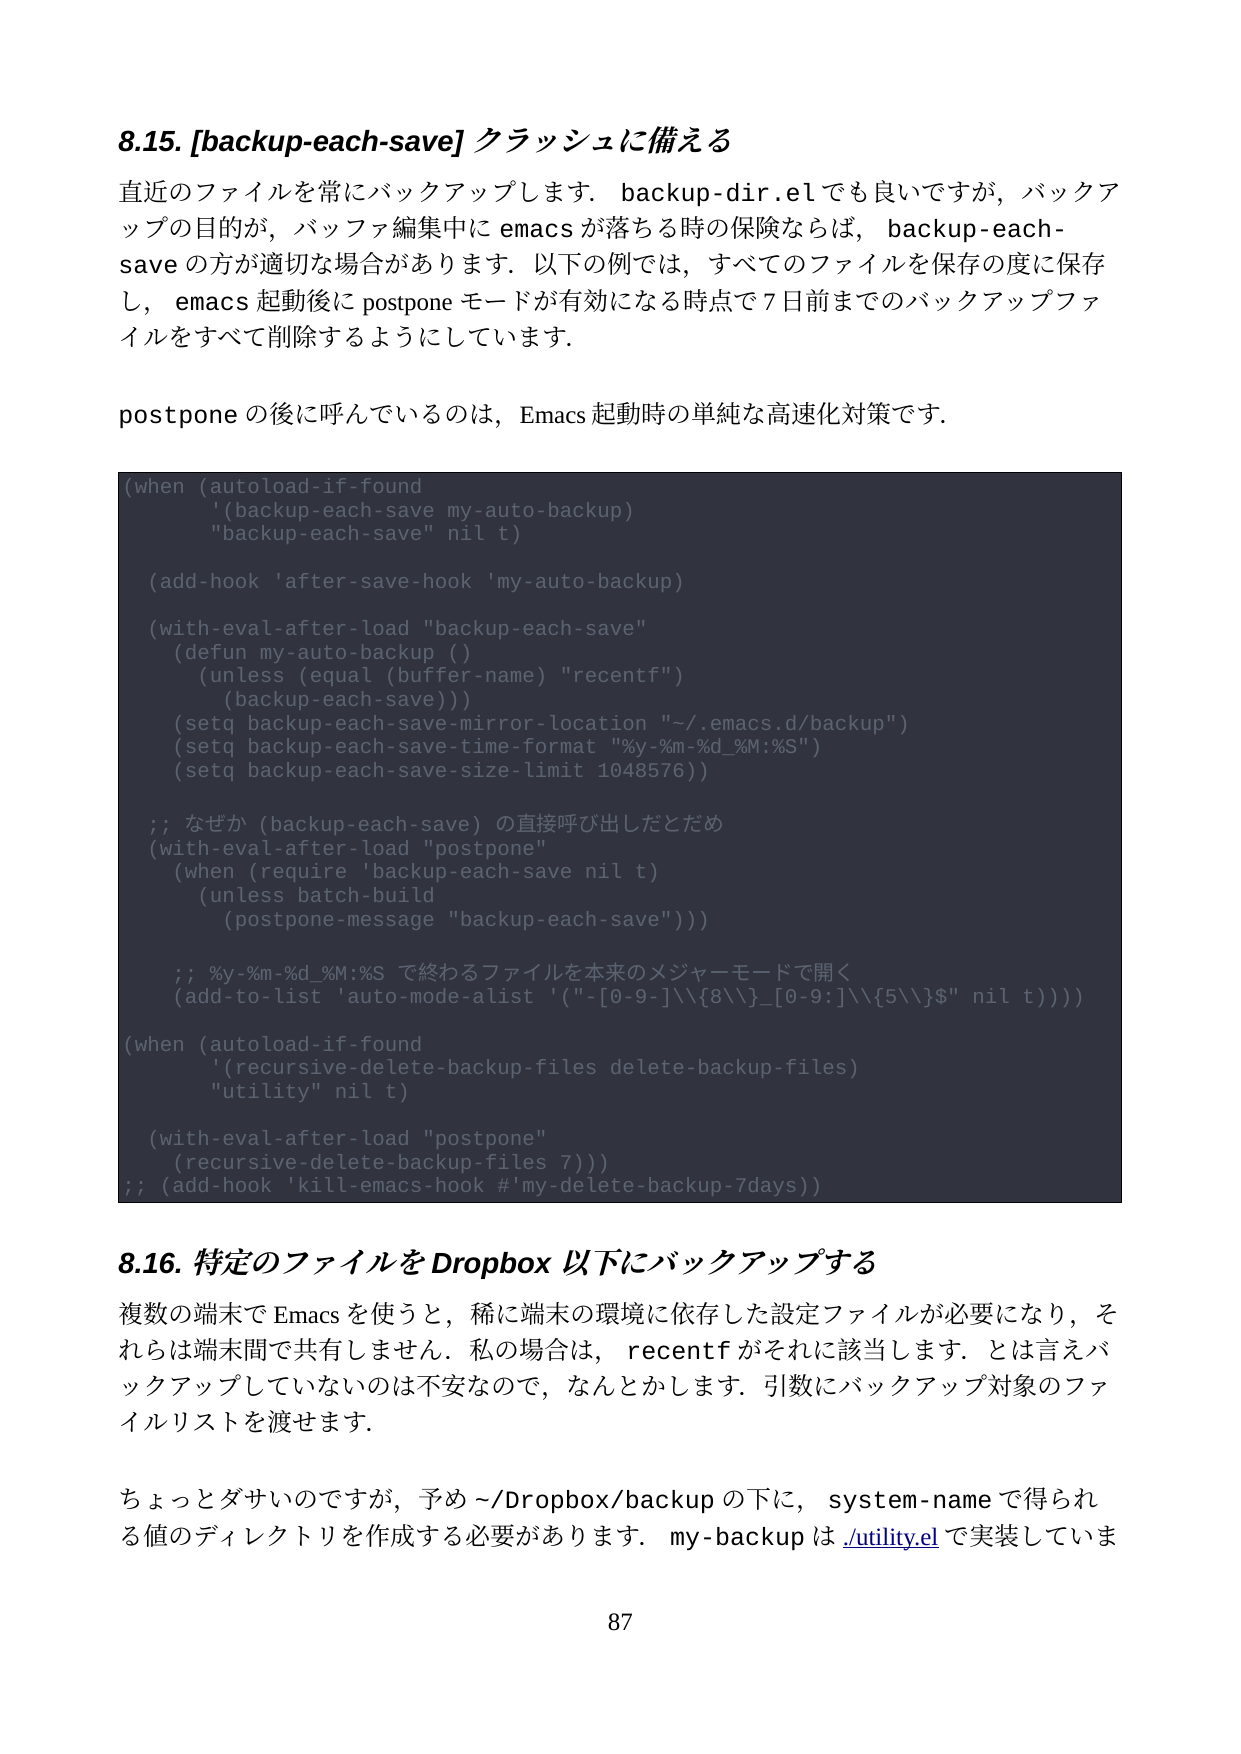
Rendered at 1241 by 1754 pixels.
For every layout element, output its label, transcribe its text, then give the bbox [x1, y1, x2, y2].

text '(backup-each-save my-auto-backup) [119, 496, 1121, 519]
text (with-eval-after-load "postpone" [119, 1124, 1121, 1148]
text (add-to-list 'auto-mode-alist '("-[0-9-]\\{8\\}_[0-9:]\\{5\\}$" nil t)))) [119, 982, 1121, 1006]
text "backup-each-save" nil t) [119, 519, 1121, 543]
text ;; %y-%m-%d_%M:%S で終わるファイルを本来のメジャーモードで開く [119, 952, 1121, 982]
text ちょっとダサいのですが，予め ~/Dropbox/backup の下に， system-name で得られる値のディレクトリを作成する必要があります． my-backup は ./utility.el で実装していま [118, 1480, 1122, 1553]
text (unless batch-build [119, 881, 1121, 904]
text ;; (add-hook 'kill-emacs-hook #'my-delete-backup-7days)) [119, 1171, 1121, 1202]
text (when (autoload-if-found [119, 1029, 1121, 1053]
text ;; なぜか (backup-each-save) の直接呼び出しだとだめ [119, 803, 1121, 834]
text '(recursive-delete-backup-files delete-backup-files) [119, 1053, 1121, 1077]
text (unless (equal (buffer-name) "recentf") [119, 661, 1121, 685]
text (defun my-auto-backup () [119, 638, 1121, 661]
text (postpone-message "backup-each-save"))) [119, 904, 1121, 928]
text postpone の後に呼んでいるのは，Emacs起動時の単純な高速化対策です． [118, 395, 1122, 460]
text (backup-each-save))) [119, 685, 1121, 709]
text (add-hook 'after-save-hook 'my-auto-backup) [119, 567, 1121, 590]
subtitle 特定のファイルを Dropbox 以下にバックアップする [118, 1240, 1122, 1282]
text 直近のファイルを常にバックアップします． backup-dir.el でも良いですが，バックアップの目的が，バッファ編集中に emacs が落ちる時の保険ならば， backup-each-save の方が適切な場合があります．以下の例では，すべてのファイルを保存の度に保存し， emacs 起動後に postpone モードが有効になる時点で7日前までのバックアップファイルをすべて削除するようにしています． [118, 172, 1122, 382]
text (with-eval-after-load "backup-each-save" [119, 614, 1121, 638]
text (setq backup-each-save-size-limit 1048576)) [119, 756, 1121, 779]
subtitle [backup-each-save] クラッシュに備える [118, 118, 1122, 160]
text "utility" nil t) [119, 1077, 1121, 1101]
text (recursive-delete-backup-files 7))) [119, 1148, 1121, 1171]
text (with-eval-after-load "postpone" [119, 834, 1121, 857]
text (setq backup-each-save-time-format "%y-%m-%d_%M:%S") [119, 732, 1121, 756]
text (when (require 'backup-each-save nil t) [119, 857, 1121, 881]
text (setq backup-each-save-mirror-location "~/.emacs.d/backup") [119, 709, 1121, 732]
text 複数の端末でEmacsを使うと，稀に端末の環境に依存した設定ファイルが必要になり，それらは端末間で共有しません．私の場合は， recentf がそれに該当します．とは言えバックアップしていないのは不安なので，なんとかします．引数にバックアップ対象のファイルリストを渡せます． [118, 1295, 1122, 1468]
text (when (autoload-if-found [119, 473, 1121, 496]
